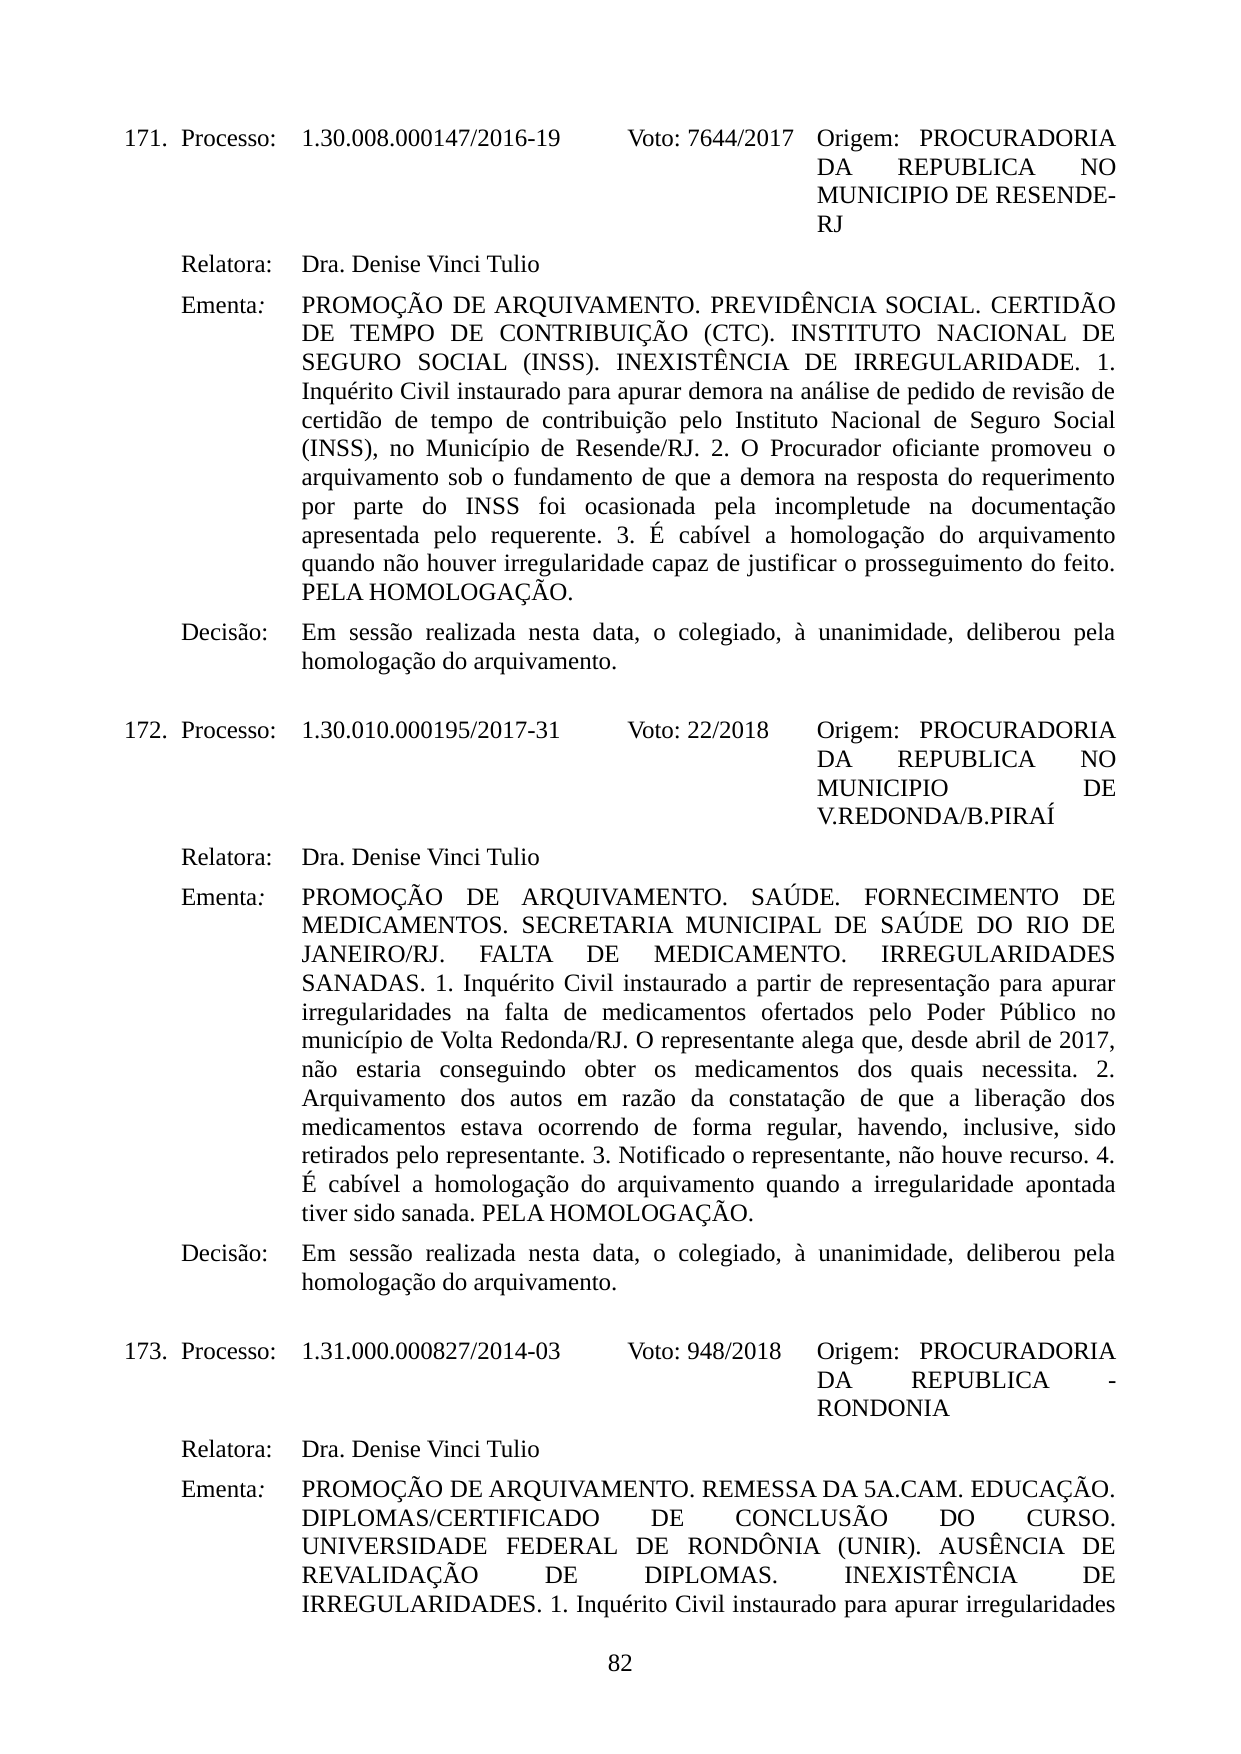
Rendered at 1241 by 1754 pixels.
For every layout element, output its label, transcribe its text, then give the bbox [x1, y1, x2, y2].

table_cell [118, 1428, 175, 1468]
table_header 1.30.008.000147/2016-19 [296, 117, 621, 244]
table_header Processo: [175, 117, 296, 244]
table_cell Ementa: [175, 876, 296, 1232]
table_cell Decisão: [175, 612, 296, 681]
table_header Origem: PROCURADORIA DA REPUBLICA NO MUNICIPIO DE RESENDE-RJ [811, 117, 1122, 244]
table_cell [118, 876, 175, 1232]
table_cell Relatora: [175, 1428, 296, 1468]
table_cell Em sessão realizada nesta data, o colegiado, à unanimidade, deliberou pela homologação do arquivamento. [296, 612, 1122, 681]
table_header 171. [118, 117, 175, 244]
table_cell PROMOÇÃO DE ARQUIVAMENTO. SAÚDE. FORNECIMENTO DE MEDICAMENTOS. SECRETARIA MUNICIPAL DE SAÚDE DO RIO DE JANEIRO/RJ. FALTA DE MEDICAMENTO. IRREGULARIDADES SANADAS. 1. Inquérito Civil instaurado a partir de representação para apurar irregularidades na falta de medicamentos ofertados pelo Poder Público no município de Volta Redonda/RJ. O representante alega que, desde abril de 2017, não estaria conseguindo obter os medicamentos dos quais necessita. 2. Arquivamento dos autos em razão da constatação de que a liberação dos medicamentos estava ocorrendo de forma regular, havendo, inclusive, sido retirados pelo representante. 3. Notificado o representante, não houve recurso. 4. É cabível a homologação do arquivamento quando a irregularidade apontada tiver sido sanada. PELA HOMOLOGAÇÃO. [296, 876, 1122, 1232]
table_cell Dra. Denise Vinci Tulio [296, 836, 1122, 876]
table_cell Dra. Denise Vinci Tulio [296, 1428, 1122, 1468]
table_cell [118, 244, 175, 284]
table_cell Relatora: [175, 836, 296, 876]
table_header 1.30.010.000195/2017-31 [296, 709, 621, 836]
table_header Processo: [175, 1330, 296, 1428]
table_cell [118, 284, 175, 612]
table_cell [118, 612, 175, 681]
table_header Processo: [175, 709, 296, 836]
table_cell Decisão: [175, 1233, 296, 1301]
table_header 1.31.000.000827/2014-03 [296, 1330, 621, 1428]
table_cell PROMOÇÃO DE ARQUIVAMENTO. PREVIDÊNCIA SOCIAL. CERTIDÃO DE TEMPO DE CONTRIBUIÇÃO (CTC). INSTITUTO NACIONAL DE SEGURO SOCIAL (INSS). INEXISTÊNCIA DE IRREGULARIDADE. 1. Inquérito Civil instaurado para apurar demora na análise de pedido de revisão de certidão de tempo de contribuição pelo Instituto Nacional de Seguro Social (INSS), no Município de Resende/RJ. 2. O Procurador oficiante promoveu o arquivamento sob o fundamento de que a demora na resposta do requerimento por parte do INSS foi ocasionada pela incompletude na documentação apresentada pelo requerente. 3. É cabível a homologação do arquivamento quando não houver irregularidade capaz de justificar o prosseguimento do feito. PELA HOMOLOGAÇÃO. [296, 284, 1122, 612]
table_header 172. [118, 709, 175, 836]
table_header Voto: 22/2018 [621, 709, 811, 836]
table_cell [118, 836, 175, 876]
table_header Voto: 7644/2017 [621, 117, 811, 244]
table_cell Em sessão realizada nesta data, o colegiado, à unanimidade, deliberou pela homologação do arquivamento. [296, 1233, 1122, 1301]
table_header Origem: PROCURADORIA DA REPUBLICA - RONDONIA [811, 1330, 1122, 1428]
table_cell PROMOÇÃO DE ARQUIVAMENTO. REMESSA DA 5A.CAM. EDUCAÇÃO. DIPLOMAS/CERTIFICADO DE CONCLUSÃO DO CURSO. UNIVERSIDADE FEDERAL DE RONDÔNIA (UNIR). AUSÊNCIA DE REVALIDAÇÃO DE DIPLOMAS. INEXISTÊNCIA DE IRREGULARIDADES. 1. Inquérito Civil instaurado para apurar irregularidades [296, 1468, 1122, 1623]
table_cell [118, 1468, 175, 1623]
table_cell Ementa: [175, 284, 296, 612]
table_header 173. [118, 1330, 175, 1428]
table_cell Relatora: [175, 244, 296, 284]
table_cell [118, 1233, 175, 1301]
table_cell Ementa: [175, 1468, 296, 1623]
table_cell Dra. Denise Vinci Tulio [296, 244, 1122, 284]
table_header Voto: 948/2018 [621, 1330, 811, 1428]
table_header Origem: PROCURADORIA DA REPUBLICA NO MUNICIPIO DE V.REDONDA/B.PIRAÍ [811, 709, 1122, 836]
